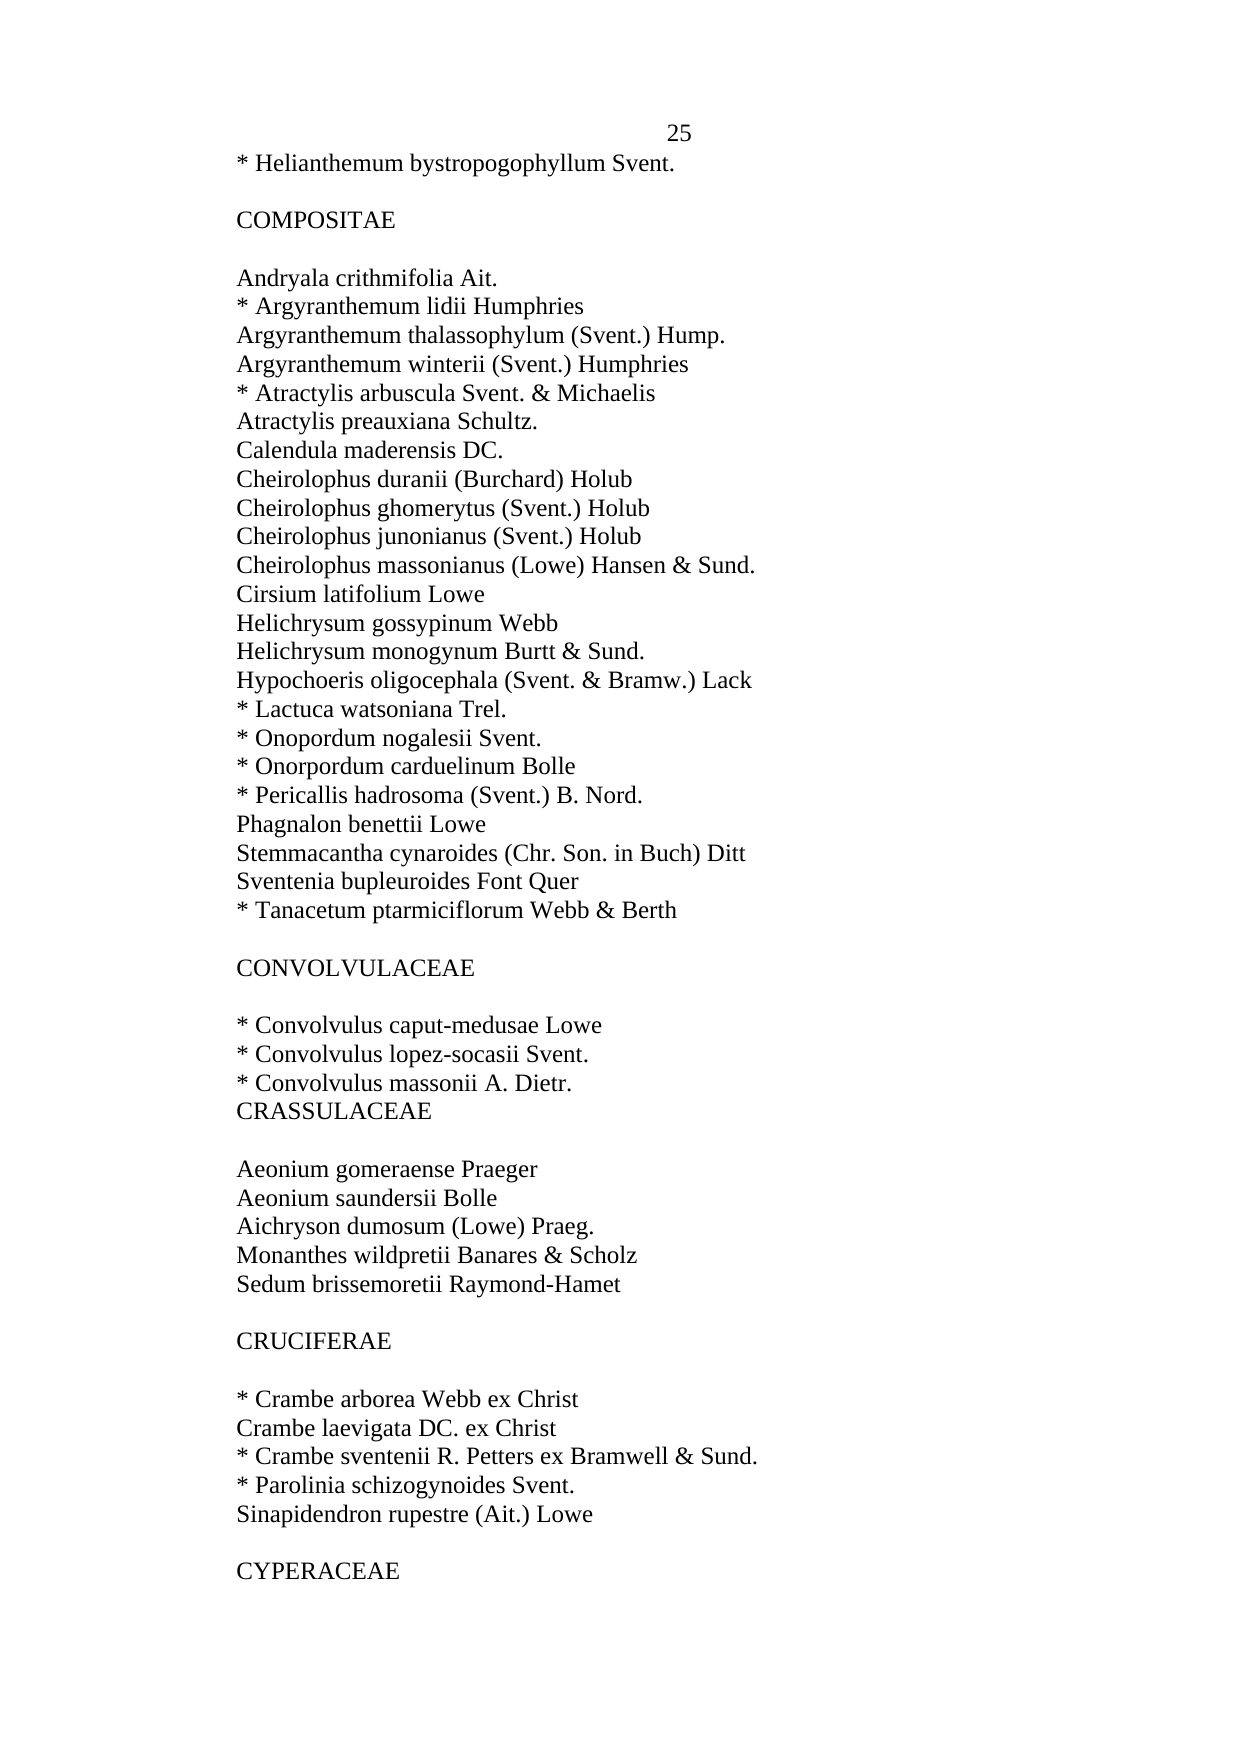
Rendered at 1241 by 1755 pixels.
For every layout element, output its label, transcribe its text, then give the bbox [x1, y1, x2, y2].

text * Lactuca watsoniana Trel. [177, 694, 1181, 723]
text Aeonium gomeraense Praeger [177, 1154, 1181, 1183]
text CRASSULACEAE [177, 1096, 1181, 1125]
text Argyranthemum winterii (Svent.) Humphries [177, 349, 1181, 378]
text * Convolvulus caput-medusae Lowe [177, 1010, 1181, 1039]
text Helichrysum monogynum Burtt & Sund. [177, 636, 1181, 665]
text CYPERACEAE [177, 1556, 1181, 1585]
text * Helianthemum bystropogophyllum Svent. [177, 148, 1181, 176]
text * Atractylis arbuscula Svent. & Michaelis [177, 378, 1181, 406]
text * Convolvulus lopez-socasii Svent. [177, 1039, 1181, 1068]
text Sventenia bupleuroides Font Quer [177, 866, 1181, 895]
text Sedum brissemoretii Raymond-Hamet [177, 1269, 1181, 1298]
text Cheirolophus ghomerytus (Svent.) Holub [177, 493, 1181, 521]
text * Tanacetum ptarmiciflorum Webb & Berth [177, 895, 1181, 924]
text CRUCIFERAE [177, 1326, 1181, 1355]
text COMPOSITAE [177, 205, 1181, 234]
text * Crambe arborea Webb ex Christ [177, 1384, 1181, 1413]
text Sinapidendron rupestre (Ait.) Lowe [177, 1499, 1181, 1528]
text * Pericallis hadrosoma (Svent.) B. Nord. [177, 780, 1181, 809]
text * Argyranthemum lidii Humphries [177, 291, 1181, 320]
text Stemmacantha cynaroides (Chr. Son. in Buch) Ditt [177, 838, 1181, 866]
text Cheirolophus duranii (Burchard) Holub [177, 464, 1181, 493]
text Crambe laevigata DC. ex Christ [177, 1413, 1181, 1441]
text * Onorpordum carduelinum Bolle [177, 751, 1181, 780]
text Cheirolophus massonianus (Lowe) Hansen & Sund. [177, 550, 1181, 579]
text Calendula maderensis DC. [177, 435, 1181, 464]
text Cirsium latifolium Lowe [177, 579, 1181, 608]
text Aichryson dumosum (Lowe) Praeg. [177, 1211, 1181, 1240]
text Atractylis preauxiana Schultz. [177, 406, 1181, 435]
text Andryala crithmifolia Ait. [177, 263, 1181, 291]
text Helichrysum gossypinum Webb [177, 608, 1181, 636]
text Argyranthemum thalassophylum (Svent.) Hump. [177, 320, 1181, 349]
text * Parolinia schizogynoides Svent. [177, 1470, 1181, 1499]
text * Onopordum nogalesii Svent. [177, 723, 1181, 751]
text Phagnalon benettii Lowe [177, 809, 1181, 838]
text * Crambe sventenii R. Petters ex Bramwell & Sund. [177, 1441, 1181, 1470]
text Cheirolophus junonianus (Svent.) Holub [177, 521, 1181, 550]
text Aeonium saundersii Bolle [177, 1183, 1181, 1211]
text * Convolvulus massonii A. Dietr. [177, 1068, 1181, 1096]
text Monanthes wildpretii Banares & Scholz [177, 1240, 1181, 1269]
text CONVOLVULACEAE [177, 953, 1181, 981]
text Hypochoeris oligocephala (Svent. & Bramw.) Lack [177, 665, 1181, 694]
